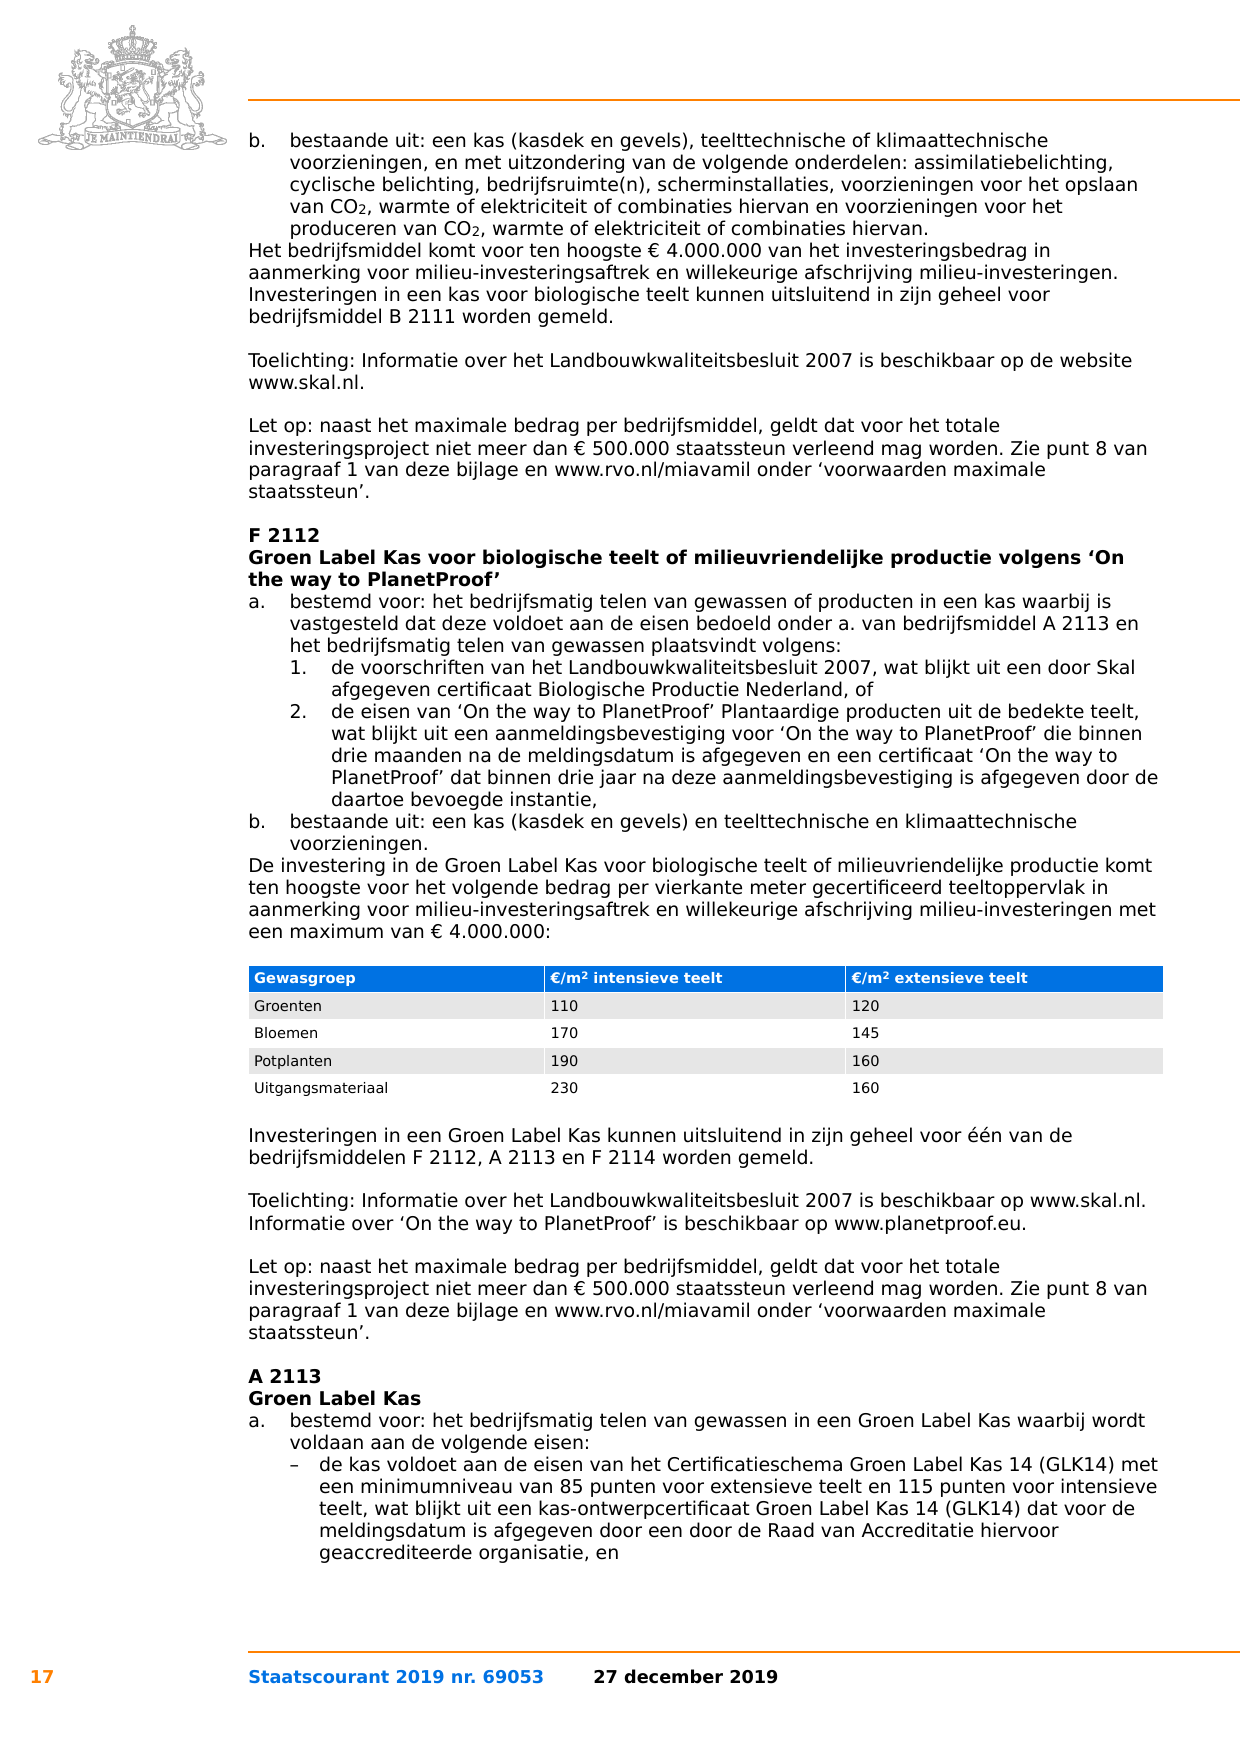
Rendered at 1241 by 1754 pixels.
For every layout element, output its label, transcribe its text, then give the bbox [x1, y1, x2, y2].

text – de kas voldoet aan de eisen van het Certificatieschema Groen Label Kas 14 (GLK14) met een minimumniveau van 85 punten voor extensieve teelt en 115 punten voor intensieve teelt, wat blijkt uit een kas-ontwerpcertificaat Groen Label Kas 14 (GLK14) dat voor de meldingsdatum is afgegeven door een door de Raad van Accreditatie hiervoor geaccrediteerde organisatie, en [289, 1454, 1163, 1564]
table_header Gewasgroep [249, 966, 544, 992]
text 1. de voorschriften van het Landbouwkwaliteitsbesluit 2007, wat blijkt uit een door Skal afgegeven certificaat Biologische Productie Nederland, of [289, 657, 1163, 701]
table_cell 145 [846, 1021, 1163, 1047]
table_cell 170 [545, 1021, 845, 1047]
table_cell Potplanten [249, 1048, 544, 1074]
text 2. de eisen van ‘On the way to PlanetProof’ Plantaardige producten uit de bedekte teelt, wat blijkt uit een aanmeldingsbevestiging voor ‘On the way to PlanetProof’ die binnen drie maanden na de meldingsdatum is afgegeven en een certificaat ‘On the way to PlanetProof’ dat binnen drie jaar na deze aanmeldingsbevestiging is afgegeven door de daartoe bevoegde instantie, [289, 701, 1163, 811]
table_cell Bloemen [249, 1021, 544, 1047]
table_cell 230 [545, 1075, 845, 1102]
table_header €/m2 intensieve teelt [545, 966, 845, 992]
table_cell Groenten [249, 993, 544, 1019]
text Let op: naast het maximale bedrag per bedrijfsmiddel, geldt dat voor het totale investeringsproject niet meer dan € 500.000 staatssteun verleend mag worden. Zie punt 8 van paragraaf 1 van deze bijlage en www.rvo.nl/miavamil onder ‘voorwaarden maximale staatssteun’. [248, 415, 1163, 503]
text De investering in de Groen Label Kas voor biologische teelt of milieuvriendelijke productie komt ten hoogste voor het volgende bedrag per vierkante meter gecertificeerd teeltoppervlak in aanmerking voor milieu-investeringsaftrek en willekeurige afschrijving milieu-investeringen met een maximum van € 4.000.000: [248, 855, 1163, 943]
text a. bestemd voor: het bedrijfsmatig telen van gewassen of producten in een kas waarbij is vastgesteld dat deze voldoet aan de eisen bedoeld onder a. van bedrijfsmiddel A 2113 en het bedrijfsmatig telen van gewassen plaatsvindt volgens: [248, 591, 1163, 657]
table_cell 120 [846, 993, 1163, 1019]
text Het bedrijfsmiddel komt voor ten hoogste € 4.000.000 van het investeringsbedrag in aanmerking voor milieu-investeringsaftrek en willekeurige afschrijving milieu-investeringen. [248, 240, 1163, 284]
table_cell 190 [545, 1048, 845, 1074]
table_cell 110 [545, 993, 845, 1019]
text b. bestaande uit: een kas (kasdek en gevels) en teelttechnische en klimaattechnische voorzieningen. [248, 811, 1163, 855]
text Groen Label Kas [248, 1388, 1163, 1410]
text Groen Label Kas voor biologische teelt of milieuvriendelijke productie volgens ‘On the way to PlanetProof’ [248, 547, 1163, 591]
text A 2113 [248, 1366, 1163, 1388]
table_cell 160 [846, 1048, 1163, 1074]
picture [38, 25, 227, 150]
text F 2112 [248, 525, 1163, 547]
table_header €/m2 extensieve teelt [846, 966, 1163, 992]
table_cell Uitgangsmateriaal [249, 1075, 544, 1102]
table_cell 160 [846, 1075, 1163, 1102]
text a. bestemd voor: het bedrijfsmatig telen van gewassen in een Groen Label Kas waarbij wordt voldaan aan de volgende eisen: [248, 1410, 1163, 1454]
text Toelichting: Informatie over het Landbouwkwaliteitsbesluit 2007 is beschikbaar op www.skal.nl. Informatie over ‘On the way to PlanetProof’ is beschikbaar op www.planetproof.eu. [248, 1190, 1163, 1234]
text Toelichting: Informatie over het Landbouwkwaliteitsbesluit 2007 is beschikbaar op de website www.skal.nl. [248, 349, 1163, 393]
text b. bestaande uit: een kas (kasdek en gevels), teelttechnische of klimaattechnische voorzieningen, en met uitzondering van de volgende onderdelen: assimilatiebelichting, cyclische belichting, bedrijfsruimte(n), scherminstallaties, voorzieningen voor het opslaan van CO2, warmte of elektriciteit of combinaties hiervan en voorzieningen voor het produceren van CO2, warmte of elektriciteit of combinaties hiervan. [248, 130, 1163, 240]
text Investeringen in een kas voor biologische teelt kunnen uitsluitend in zijn geheel voor bedrijfsmiddel B 2111 worden gemeld. [248, 284, 1163, 328]
text Investeringen in een Groen Label Kas kunnen uitsluitend in zijn geheel voor één van de bedrijfsmiddelen F 2112, A 2113 en F 2114 worden gemeld. [248, 1124, 1163, 1168]
text Let op: naast het maximale bedrag per bedrijfsmiddel, geldt dat voor het totale investeringsproject niet meer dan € 500.000 staatssteun verleend mag worden. Zie punt 8 van paragraaf 1 van deze bijlage en www.rvo.nl/miavamil onder ‘voorwaarden maximale staatssteun’. [248, 1256, 1163, 1344]
